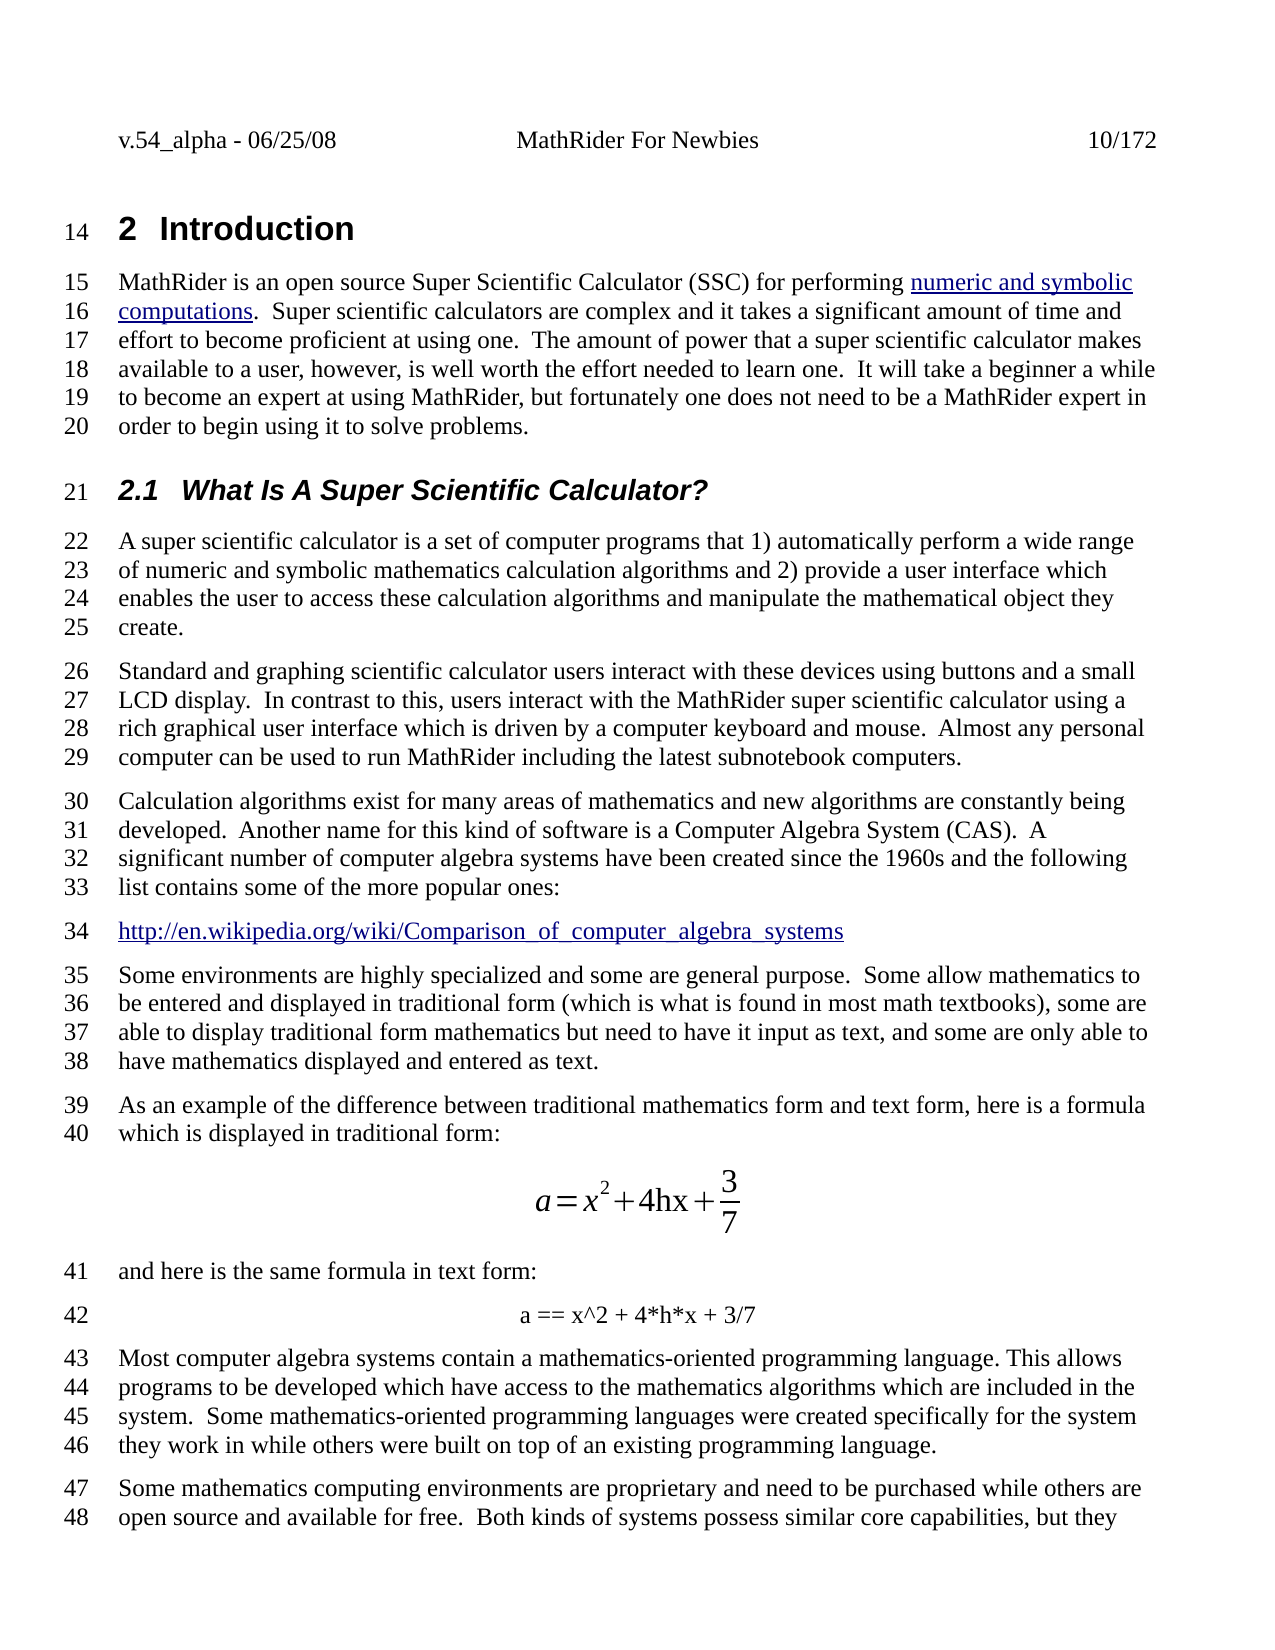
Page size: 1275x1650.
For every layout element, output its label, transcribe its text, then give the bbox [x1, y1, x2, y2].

text a == x^2 + 4*h*x + 3/7 [118, 1300, 1157, 1328]
subtitle What Is A Super Scientific Calculator? [118, 472, 1157, 506]
text As an example of the difference between traditional mathematics form and text form, here is a formula which is displayed in traditional form: [118, 1090, 1157, 1147]
text and here is the same formula in text form: [118, 1256, 1157, 1285]
text MathRider is an open source Super Scientific Calculator (SSC) for performing numeric and symbolic computations. Super scientific calculators are complex and it takes a significant amount of time and effort to become proficient at using one. The amount of power that a super scientific calculator makes available to a user, however, is well worth the effort needed to learn one. It will take a beginner a while to become an expert at using MathRider, but fortunately one does not need to be a MathRider expert in order to begin using it to solve problems. [118, 267, 1157, 440]
text Calculation algorithms exist for many areas of mathematics and new algorithms are constantly being developed. Another name for this kind of software is a Computer Algebra System (CAS). A significant number of computer algebra systems have been created since the 1960s and the following list contains some of the more popular ones: [118, 786, 1157, 901]
text A super scientific calculator is a set of computer programs that 1) automatically perform a wide range of numeric and symbolic mathematics calculation algorithms and 2) provide a user interface which enables the user to access these calculation algorithms and manipulate the mathematical object they create. [118, 526, 1157, 641]
text Most computer algebra systems contain a mathematics-oriented programming language. This allows programs to be developed which have access to the mathematics algorithms which are included in the system. Some mathematics-oriented programming languages were created specifically for the system they work in while others were built on top of an existing programming language. [118, 1343, 1157, 1458]
text Some mathematics computing environments are proprietary and need to be purchased while others are open source and available for free. Both kinds of systems possess similar core capabilities, but they [118, 1473, 1157, 1531]
text http://en.wikipedia.org/wiki/Comparison_of_computer_algebra_systems [118, 916, 1157, 945]
text Standard and graphing scientific calculator users interact with these devices using buttons and a small LCD display. In contrast to this, users interact with the MathRider super scientific calculator using a rich graphical user interface which is driven by a computer keyboard and mouse. Almost any personal computer can be used to run MathRider including the latest subnotebook computers. [118, 656, 1157, 771]
text Some environments are highly specialized and some are general purpose. Some allow mathematics to be entered and displayed in traditional form (which is what is found in most math textbooks), some are able to display traditional form mathematics but need to have it input as text, and some are only able to have mathematics displayed and entered as text. [118, 960, 1157, 1075]
subtitle Introduction [118, 209, 1157, 247]
